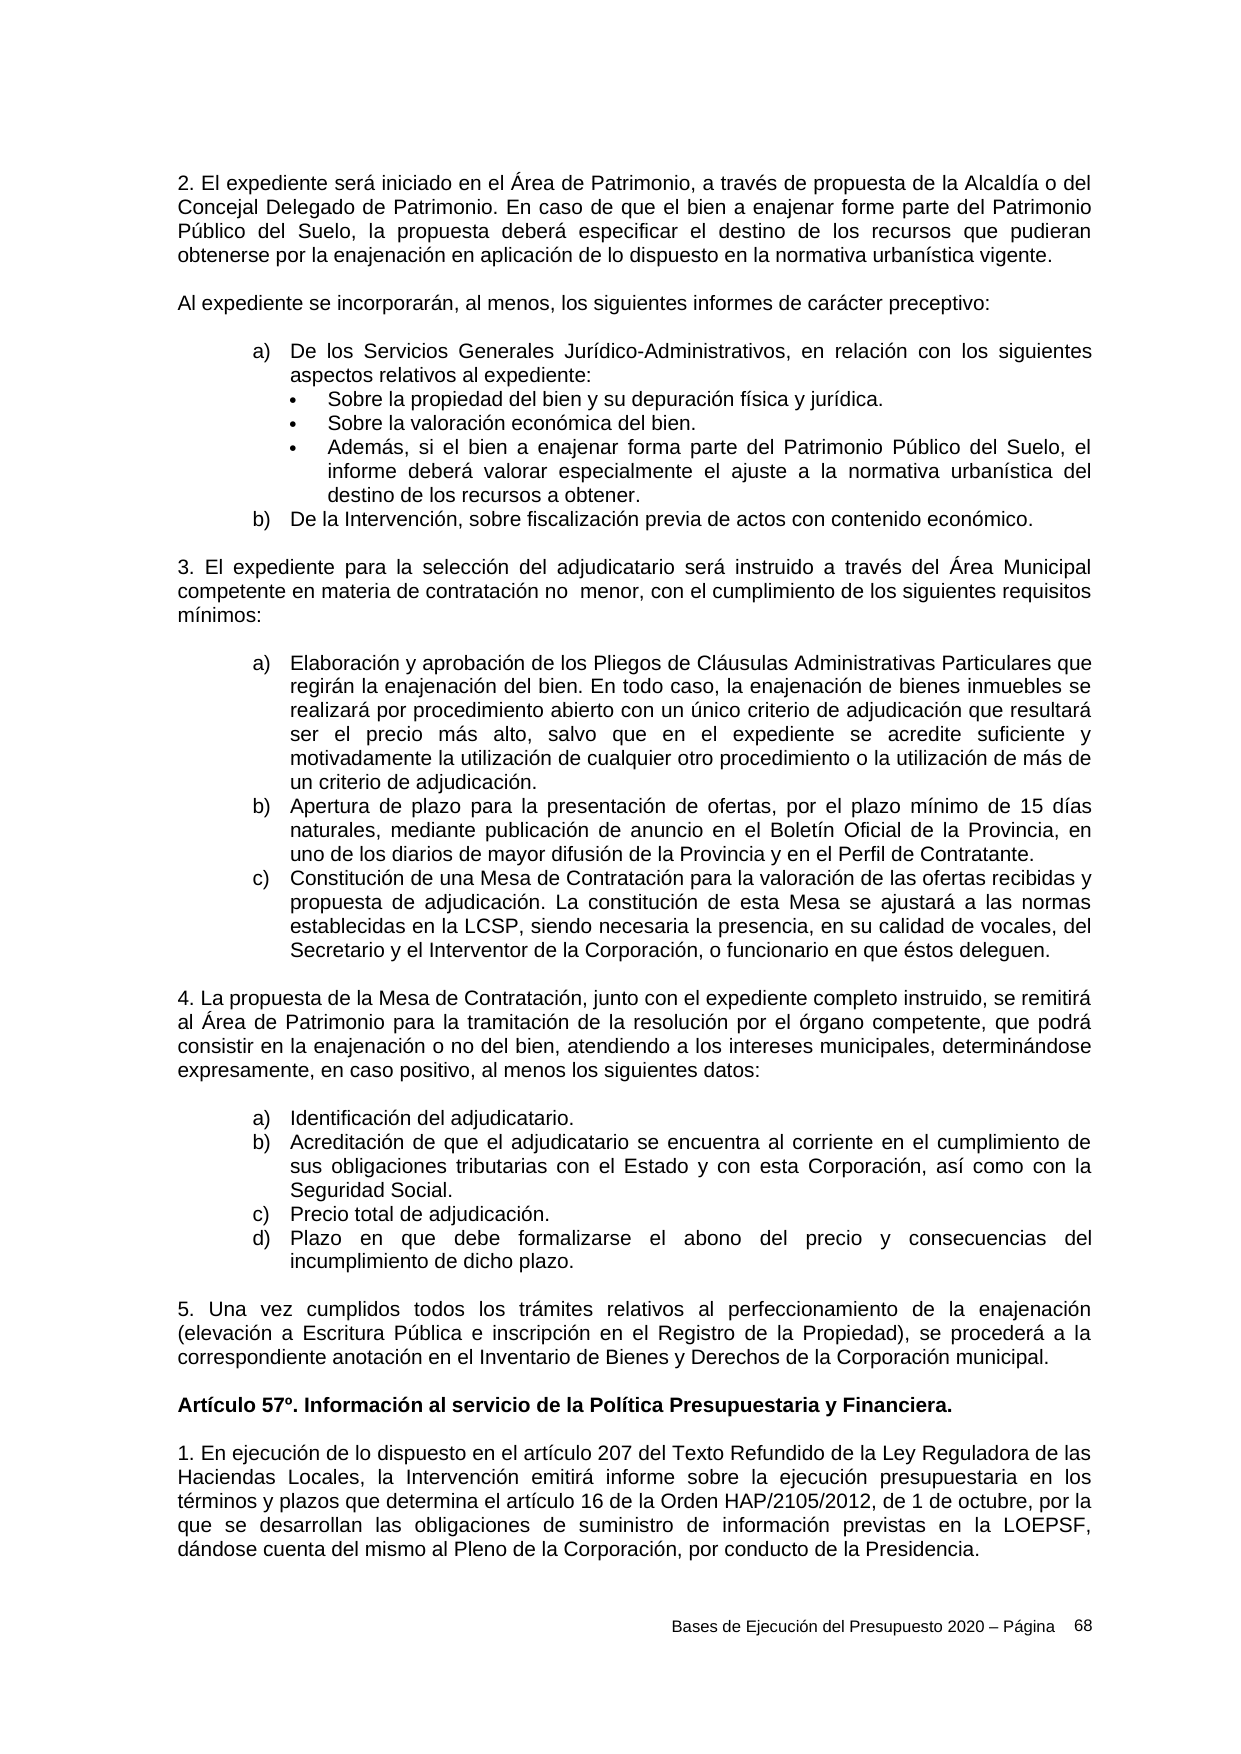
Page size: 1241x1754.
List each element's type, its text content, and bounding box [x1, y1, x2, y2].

list Identificación del adjudicatario. [252, 1106, 1093, 1129]
list Precio total de adjudicación. [252, 1201, 1093, 1225]
text 4. La propuesta de la Mesa de Contratación, junto con el expediente completo instruido, se remitirá al Área de Patrimonio para la tramitación de la resolución por el órgano competente, que podrá consistir en la enajenación o no del bien, atendiendo a los intereses municipales, determinándose expresamente, en caso positivo, al menos los siguientes datos: [177, 986, 1093, 1082]
list Sobre la valoración económica del bien. [290, 411, 1093, 435]
text Artículo 57º. Información al servicio de la Política Presupuestaria y Financiera. [177, 1393, 1093, 1417]
list De los Servicios Generales Jurídico-Administrativos, en relación con los siguientes aspectos relativos al expediente: [252, 339, 1093, 387]
text 1. En ejecución de lo dispuesto en el artículo 207 del Texto Refundido de la Ley Reguladora de las Haciendas Locales, la Intervención emitirá informe sobre la ejecución presupuestaria en los términos y plazos que determina el artículo 16 de la Orden HAP/2105/2012, de 1 de octubre, por la que se desarrollan las obligaciones de suministro de información previstas en la LOEPSF, dándose cuenta del mismo al Pleno de la Corporación, por conducto de la Presidencia. [177, 1441, 1093, 1561]
list Sobre la propiedad del bien y su depuración física y jurídica. [290, 387, 1093, 411]
text 3. El expediente para la selección del adjudicatario será instruido a través del Área Municipal competente en materia de contratación no menor, con el cumplimiento de los siguientes requisitos mínimos: [177, 554, 1093, 626]
list Elaboración y aprobación de los Pliegos de Cláusulas Administrativas Particulares que regirán la enajenación del bien. En todo caso, la enajenación de bienes inmuebles se realizará por procedimiento abierto con un único criterio de adjudicación que resultará ser el precio más alto, salvo que en el expediente se acredite suficiente y motivadamente la utilización de cualquier otro procedimiento o la utilización de más de un criterio de adjudicación. [252, 650, 1093, 794]
list Apertura de plazo para la presentación de ofertas, por el plazo mínimo de 15 días naturales, mediante publicación de anuncio en el Boletín Oficial de la Provincia, en uno de los diarios de mayor difusión de la Provincia y en el Perfil de Contratante. [252, 794, 1093, 866]
list Constitución de una Mesa de Contratación para la valoración de las ofertas recibidas y propuesta de adjudicación. La constitución de esta Mesa se ajustará a las normas establecidas en la LCSP, siendo necesaria la presencia, en su calidad de vocales, del Secretario y el Interventor de la Corporación, o funcionario en que éstos deleguen. [252, 866, 1093, 962]
list De la Intervención, sobre fiscalización previa de actos con contenido económico. [252, 507, 1093, 531]
text Al expediente se incorporarán, al menos, los siguientes informes de carácter preceptivo: [177, 291, 1093, 315]
text 2. El expediente será iniciado en el Área de Patrimonio, a través de propuesta de la Alcaldía o del Concejal Delegado de Patrimonio. En caso de que el bien a enajenar forme parte del Patrimonio Público del Suelo, la propuesta deberá especificar el destino de los recursos que pudieran obtenerse por la enajenación en aplicación de lo dispuesto en la normativa urbanística vigente. [177, 171, 1093, 267]
text 5. Una vez cumplidos todos los trámites relativos al perfeccionamiento de la enajenación (elevación a Escritura Pública e inscripción en el Registro de la Propiedad), se procederá a la correspondiente anotación en el Inventario de Bienes y Derechos de la Corporación municipal. [177, 1297, 1093, 1369]
list Plazo en que debe formalizarse el abono del precio y consecuencias del incumplimiento de dicho plazo. [252, 1225, 1093, 1273]
list Acreditación de que el adjudicatario se encuentra al corriente en el cumplimiento de sus obligaciones tributarias con el Estado y con esta Corporación, así como con la Seguridad Social. [252, 1129, 1093, 1201]
list Además, si el bien a enajenar forma parte del Patrimonio Público del Suelo, el informe deberá valorar especialmente el ajuste a la normativa urbanística del destino de los recursos a obtener. [290, 435, 1093, 507]
